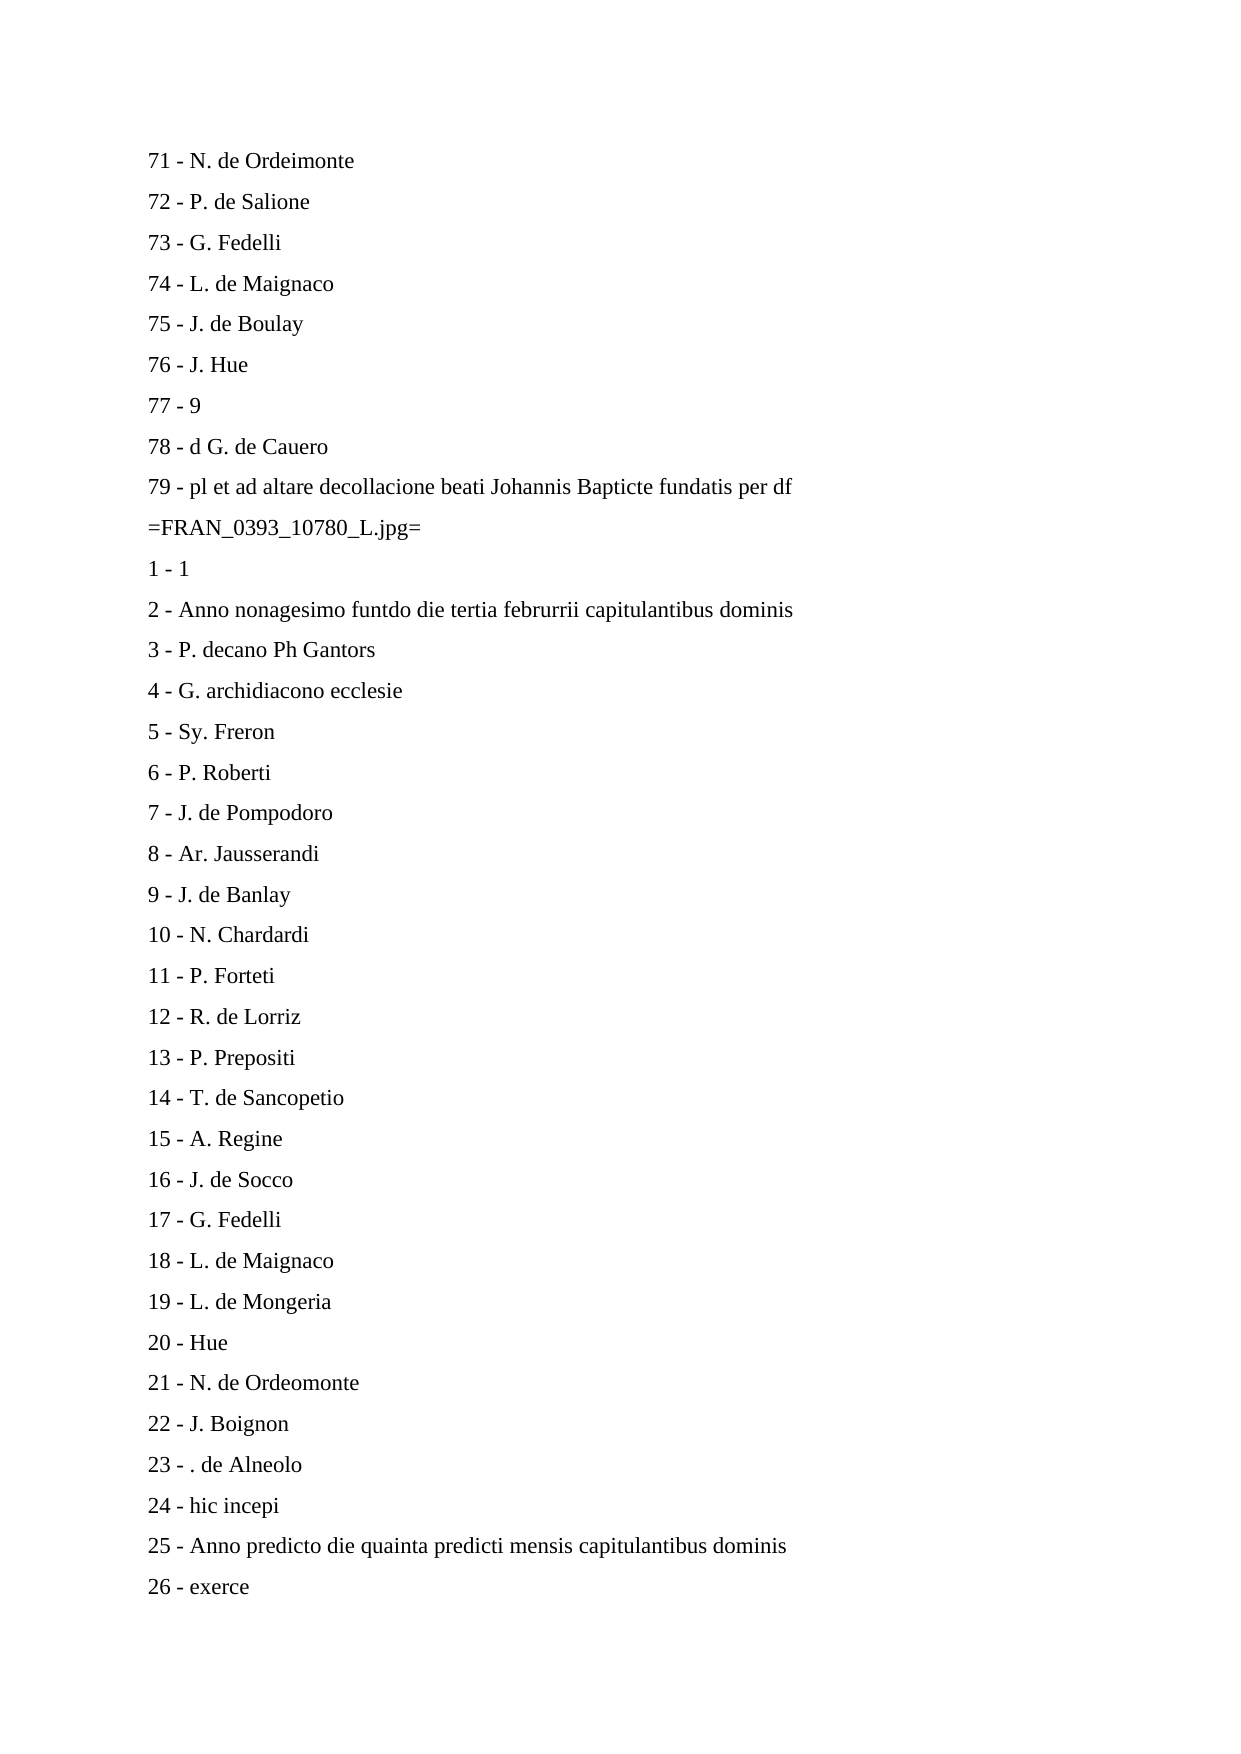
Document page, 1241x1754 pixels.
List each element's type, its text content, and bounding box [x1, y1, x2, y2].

text 78 - d G. de Cauero [148, 433, 1093, 459]
text 17 - G. Fedelli [148, 1207, 1093, 1233]
text 14 - T. de Sancopetio [148, 1084, 1093, 1111]
text 74 - L. de Maignaco [148, 270, 1093, 296]
text 21 - N. de Ordeomonte [148, 1369, 1093, 1396]
text 18 - L. de Maignaco [148, 1247, 1093, 1274]
text 75 - J. de Boulay [148, 311, 1093, 337]
text 13 - P. Prepositi [148, 1044, 1093, 1070]
text 71 - N. de Ordeimonte [148, 148, 1093, 174]
text 5 - Sy. Freron [148, 718, 1093, 744]
text 76 - J. Hue [148, 351, 1093, 378]
text 1 - 1 [148, 555, 1093, 581]
text 19 - L. de Mongeria [148, 1288, 1093, 1314]
text 4 - G. archidiacono ecclesie [148, 677, 1093, 703]
text =FRAN_0393_10780_L.jpg= [148, 514, 1093, 541]
text 73 - G. Fedelli [148, 229, 1093, 255]
text 77 - 9 [148, 392, 1093, 418]
text 24 - hic incepi [148, 1492, 1093, 1518]
text 3 - P. decano Ph Gantors [148, 636, 1093, 663]
text 11 - P. Forteti [148, 962, 1093, 988]
text 2 - Anno nonagesimo funtdo die tertia februrrii capitulantibus dominis [148, 596, 1093, 622]
text 7 - J. de Pompodoro [148, 799, 1093, 826]
text 15 - A. Regine [148, 1125, 1093, 1151]
text 23 - . de Alneolo [148, 1451, 1093, 1477]
text 25 - Anno predicto die quainta predicti mensis capitulantibus dominis [148, 1532, 1093, 1559]
text 26 - exerce [148, 1573, 1093, 1599]
text 8 - Ar. Jausserandi [148, 840, 1093, 866]
text 20 - Hue [148, 1329, 1093, 1355]
text 72 - P. de Salione [148, 188, 1093, 215]
text 9 - J. de Banlay [148, 881, 1093, 907]
text 6 - P. Roberti [148, 758, 1093, 785]
text 16 - J. de Socco [148, 1166, 1093, 1192]
text 79 - pl et ad altare decollacione beati Johannis Bapticte fundatis per df [148, 473, 1093, 500]
text 22 - J. Boignon [148, 1410, 1093, 1437]
text 12 - R. de Lorriz [148, 1003, 1093, 1029]
text 10 - N. Chardardi [148, 921, 1093, 948]
